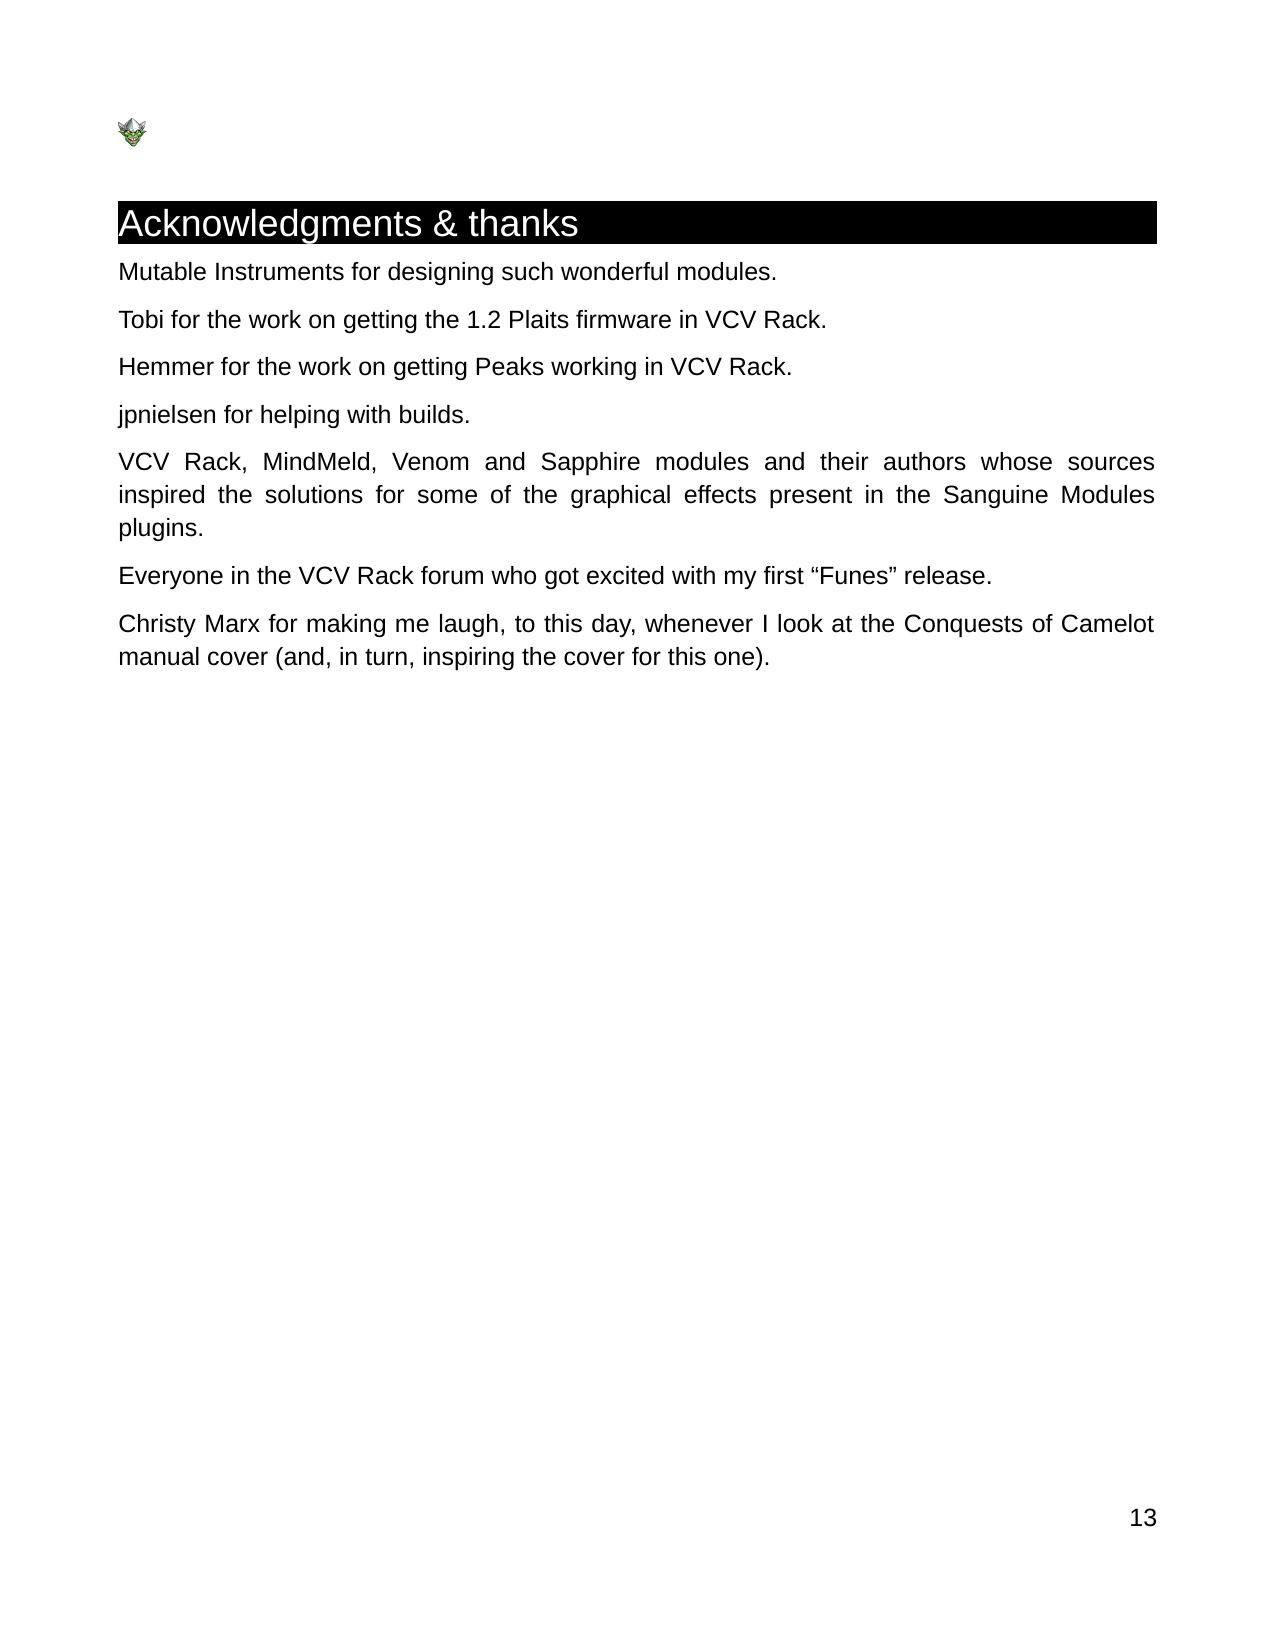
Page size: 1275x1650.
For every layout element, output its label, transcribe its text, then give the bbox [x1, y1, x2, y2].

text jpnielsen for helping with builds. [118, 400, 1157, 428]
text VCV Rack, MindMeld, Venom and Sapphire modules and their authors whose sources inspired the solutions for some of the graphical effects present in the Sanguine Modules plugins. [118, 447, 1157, 542]
text Tobi for the work on getting the 1.2 Plaits firmware in VCV Rack. [118, 304, 1157, 333]
subtitle Acknowledgments & thanks [118, 201, 1157, 244]
text Mutable Instruments for designing such wonderful modules. [118, 257, 1157, 286]
text Hemmer for the work on getting Peaks working in VCV Rack. [118, 352, 1157, 381]
text Everyone in the VCV Rack forum who got excited with my first “Funes” release. [118, 561, 1157, 590]
text Christy Marx for making me laugh, to this day, whenever I look at the Conquests of Camelot manual cover (and, in turn, inspiring the cover for this one). [118, 609, 1157, 670]
